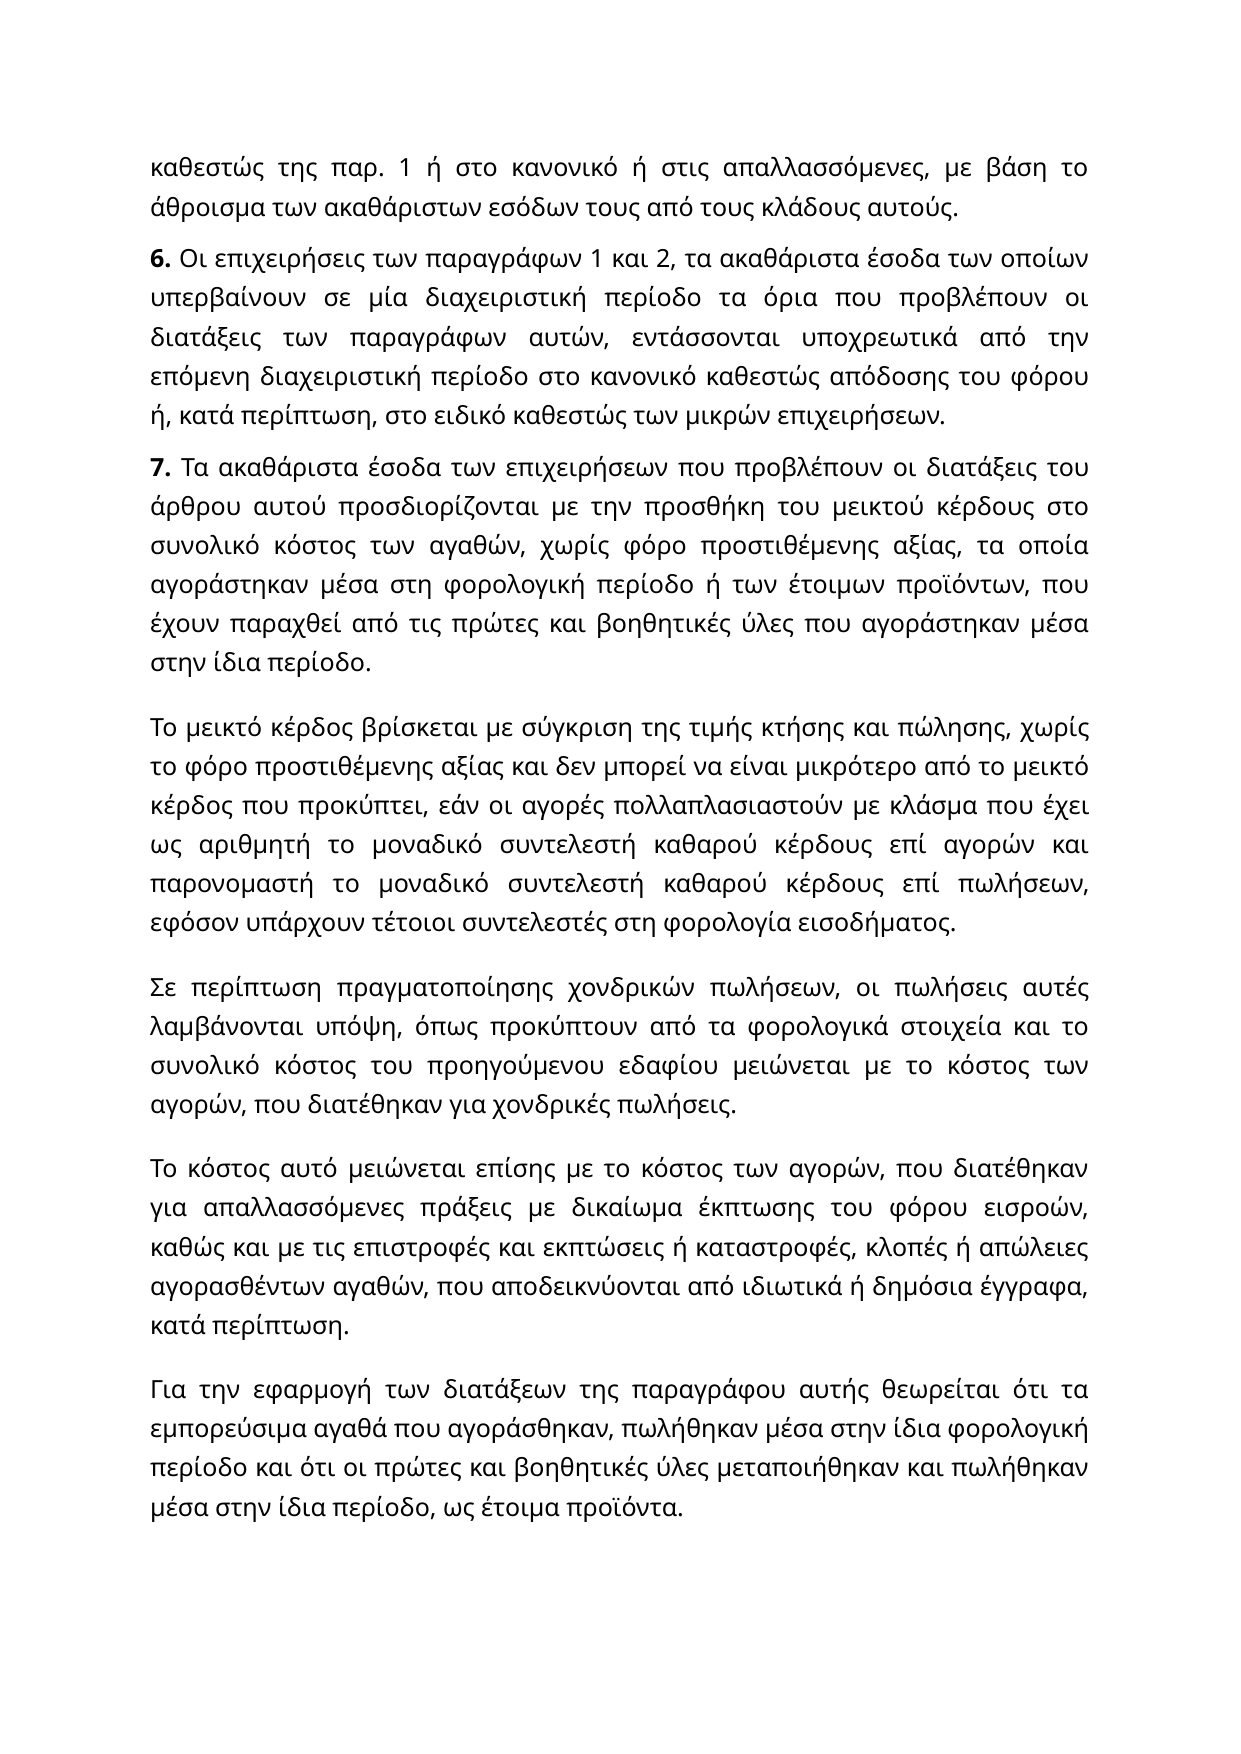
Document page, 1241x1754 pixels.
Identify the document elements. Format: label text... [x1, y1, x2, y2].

text Σε περίπτωση πραγματοποίησης χονδρικών πωλήσεων, οι πωλήσεις αυτές λαμβάνονται υπόψη, όπως προκύπτουν από τα φορολογικά στοιχεία και το συνολικό κόστος του προηγούμενου εδαφίου μειώνεται με το κόστος των αγορών, που διατέθηκαν για χονδρικές πωλήσεις. [150, 969, 1090, 1121]
text Το μεικτό κέρδος βρίσκεται με σύγκριση της τιμής κτήσης και πώλησης, χωρίς το φόρο προστιθέμενης αξίας και δεν μπορεί να είναι μικρότερο από το μεικτό κέρδος που προκύπτει, εάν οι αγορές πολλαπλασιαστούν με κλάσμα που έχει ως αριθμητή το μοναδικό συντελεστή καθαρού κέρδους επί αγορών και παρονομαστή το μοναδικό συντελεστή καθαρού κέρδους επί πωλήσεων, εφόσον υπάρχουν τέτοιοι συντελεστές στη φορολογία εισοδήματος. [150, 709, 1090, 939]
text Το κόστος αυτό μειώνεται επίσης με το κόστος των αγορών, που διατέθηκαν για απαλλασσόμενες πράξεις με δικαίωμα έκπτωσης του φόρου εισροών, καθώς και με τις επιστροφές και εκπτώσεις ή καταστροφές, κλοπές ή απώλειες αγορασθέντων αγαθών, που αποδεικνύονται από ιδιωτικά ή δημόσια έγγραφα, κατά περίπτωση. [150, 1151, 1090, 1342]
text 7. Τα ακαθάριστα έσοδα των επιχειρήσεων που προβλέπουν οι διατάξεις του άρθρου αυτού προσδιορίζονται με την προσθήκη του μεικτού κέρδους στο συνολικό κόστος των αγαθών, χωρίς φόρο προστιθέμενης αξίας, τα οποία αγοράστηκαν μέσα στη φορολογική περίοδο ή των έτοιμων προϊόντων, που έχουν παραχθεί από τις πρώτες και βοηθητικές ύλες που αγοράστηκαν μέσα στην ίδια περίοδο. [150, 449, 1090, 679]
text καθεστώς της παρ. 1 ή στο κανονικό ή στις απαλλασσόμενες, με βάση το άθροισμα των ακαθάριστων εσόδων τους από τους κλάδους αυτούς. [150, 150, 1090, 223]
text 6. Οι επιχειρήσεις των παραγράφων 1 και 2, τα ακαθάριστα έσοδα των οποίων υπερβαίνουν σε μία διαχειριστική περίοδο τα όρια που προβλέπουν οι διατάξεις των παραγράφων αυτών, εντάσσονται υποχρεωτικά από την επόμενη διαχειριστική περίοδο στο κανονικό καθεστώς απόδοσης του φόρου ή, κατά περίπτωση, στο ειδικό καθεστώς των μικρών επιχειρήσεων. [150, 241, 1090, 432]
text Για την εφαρμογή των διατάξεων της παραγράφου αυτής θεωρείται ότι τα εμπορεύσιμα αγαθά που αγοράσθηκαν, πωλήθηκαν μέσα στην ίδια φορολογική περίοδο και ότι οι πρώτες και βοηθητικές ύλες μεταποιήθηκαν και πωλήθηκαν μέσα στην ίδια περίοδο, ως έτοιμα προϊόντα. [150, 1372, 1090, 1523]
